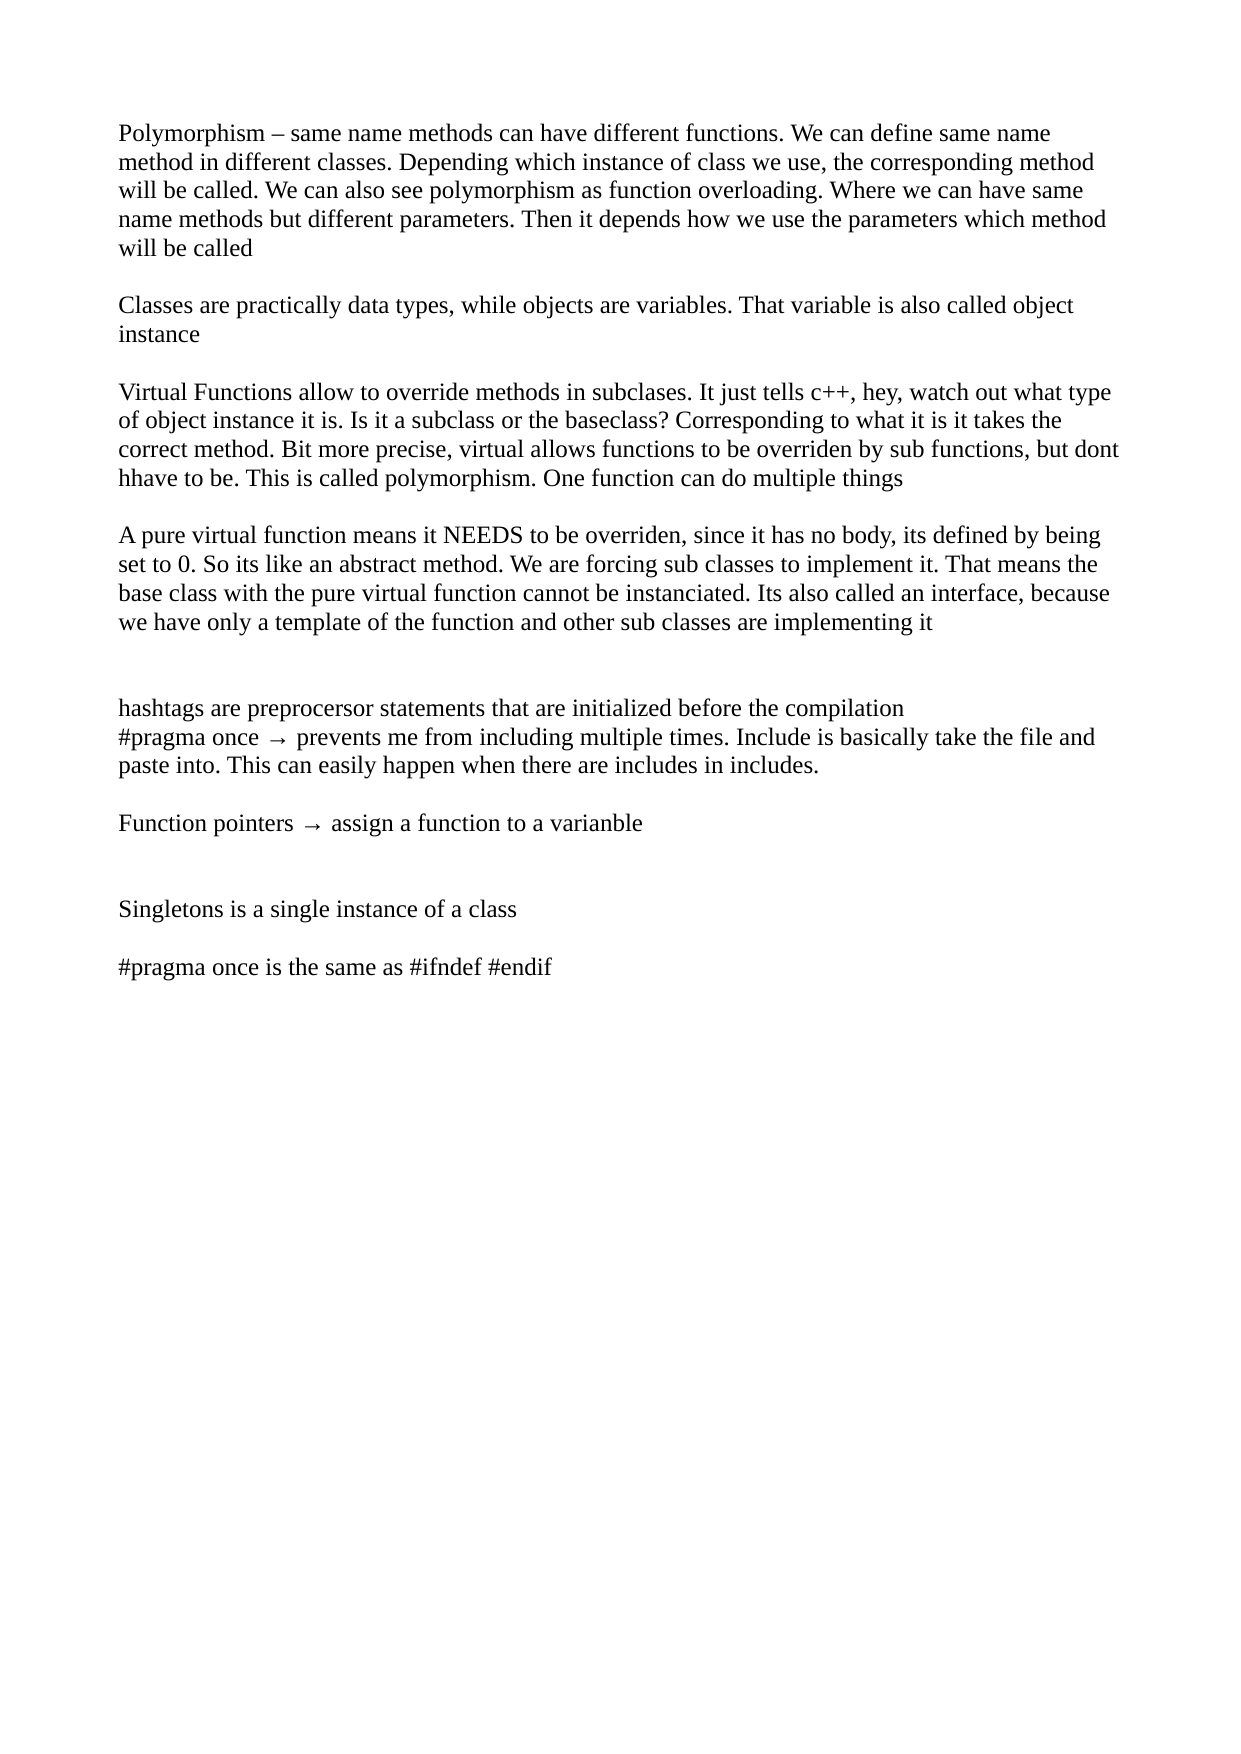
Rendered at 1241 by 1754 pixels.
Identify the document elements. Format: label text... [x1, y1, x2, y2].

text Singletons is a single instance of a class [118, 894, 1122, 923]
text A pure virtual function means it NEEDS to be overriden, since it has no body, its defined by being set to 0. So its like an abstract method. We are forcing sub classes to implement it. That means the base class with the pure virtual function cannot be instanciated. Its also called an interface, because we have only a template of the function and other sub classes are implementing it [118, 521, 1122, 636]
text hashtags are preprocersor statements that are initialized before the compilation [118, 693, 1122, 722]
text Polymorphism – same name methods can have different functions. We can define same name method in different classes. Depending which instance of class we use, the corresponding method will be called. We can also see polymorphism as function overloading. Where we can have same name methods but different parameters. Then it depends how we use the parameters which method will be called [118, 118, 1122, 262]
text Classes are practically data types, while objects are variables. That variable is also called object instance [118, 291, 1122, 348]
text #pragma once is the same as #ifndef #endif [118, 952, 1122, 981]
text #pragma once → prevents me from including multiple times. Include is basically take the file and paste into. This can easily happen when there are includes in includes. [118, 722, 1122, 779]
text Virtual Functions allow to override methods in subclases. It just tells c++, hey, watch out what type of object instance it is. Is it a subclass or the baseclass? Corresponding to what it is it takes the correct method. Bit more precise, virtual allows functions to be overriden by sub functions, but dont hhave to be. This is called polymorphism. One function can do multiple things [118, 377, 1122, 492]
text Function pointers → assign a function to a varianble [118, 808, 1122, 837]
